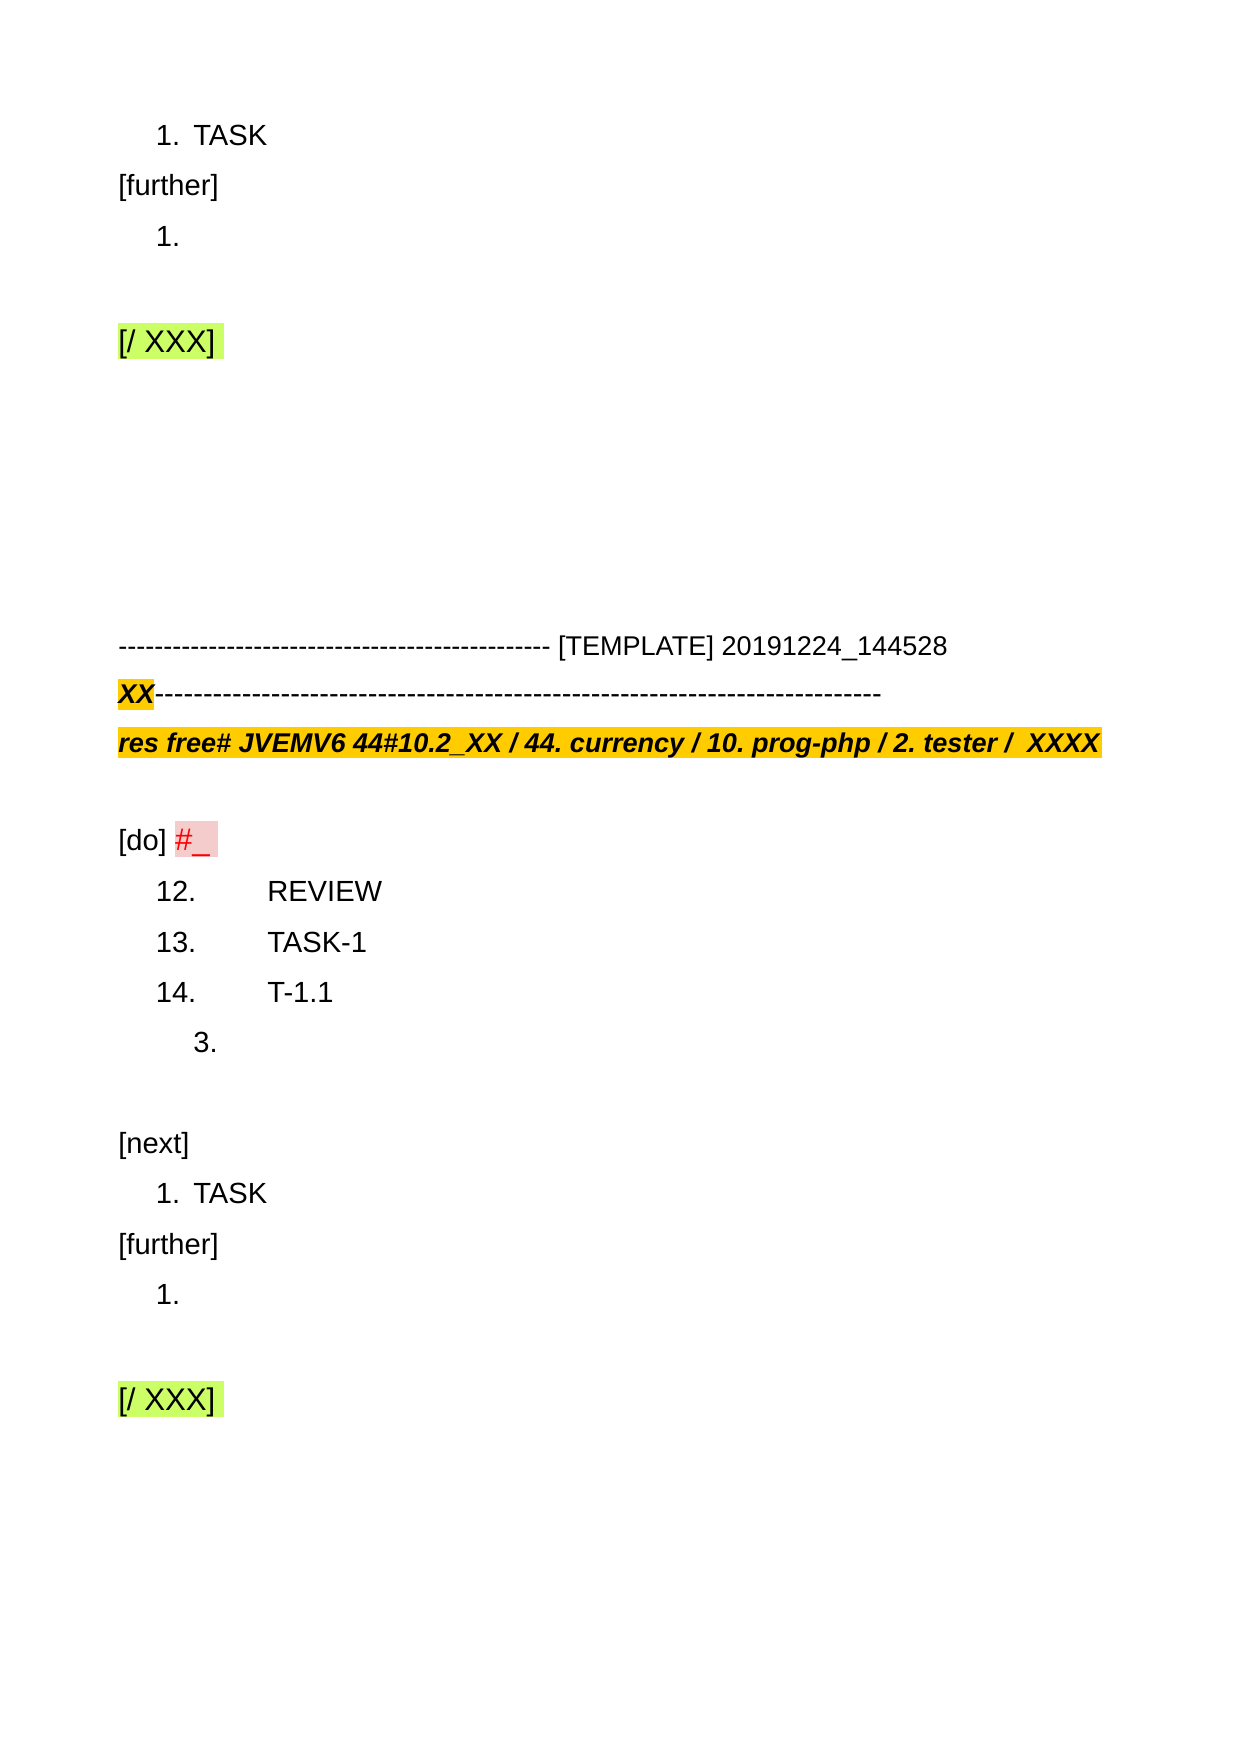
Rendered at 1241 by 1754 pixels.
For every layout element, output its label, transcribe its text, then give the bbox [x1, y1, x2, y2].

text [further] [118, 168, 1122, 202]
list TASK [156, 1176, 1122, 1210]
list T-1.1 [156, 975, 1122, 1009]
text res free# JVEMV6 44#10.2_XX / 44. currency / 10. prog-php / 2. tester / XXXX [118, 727, 1122, 758]
text [do] #_ [118, 821, 1122, 857]
text [/ XXX] [118, 269, 1122, 359]
text [further] [118, 1227, 1122, 1260]
text XX--------------------------------------------------------------------------- [118, 677, 1122, 710]
list REVIEW [156, 874, 1122, 908]
text ------------------------------------------------ [TEMPLATE] 20191224_144528 [118, 630, 1122, 661]
list TASK-1 [156, 925, 1122, 958]
list TASK [156, 118, 1122, 152]
text [/ XXX] [118, 1327, 1122, 1417]
text [next] [118, 1126, 1122, 1159]
